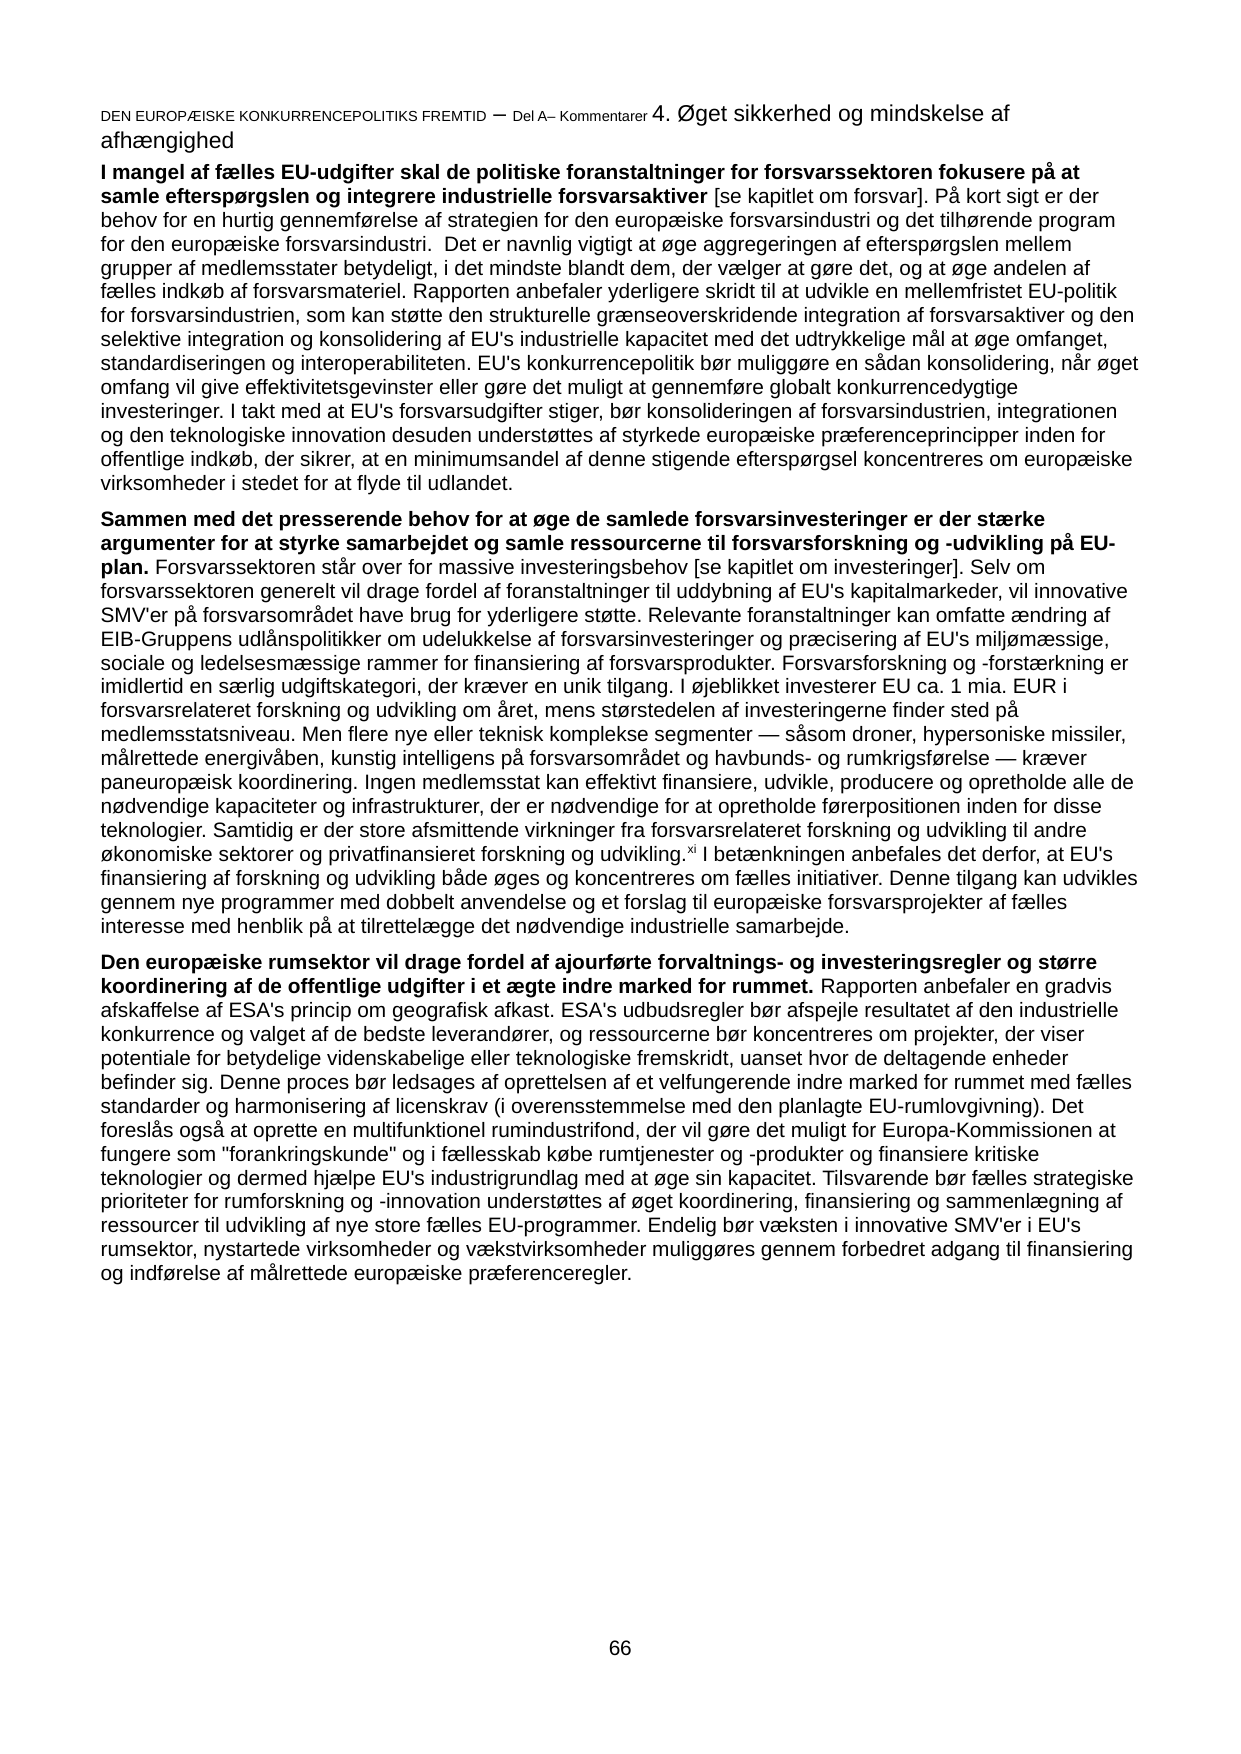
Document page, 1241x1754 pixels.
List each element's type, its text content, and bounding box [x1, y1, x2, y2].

text Den europæiske rumsektor vil drage fordel af ajourførte forvaltnings- og investeringsregler og større koordinering af de offentlige udgifter i et ægte indre marked for rummet. Rapporten anbefaler en gradvis afskaffelse af ESA's princip om geografisk afkast. ESA's udbudsregler bør afspejle resultatet af den industrielle konkurrence og valget af de bedste leverandører, og ressourcerne bør koncentreres om projekter, der viser potentiale for betydelige videnskabelige eller teknologiske fremskridt, uanset hvor de deltagende enheder befinder sig. Denne proces bør ledsages af oprettelsen af et velfungerende indre marked for rummet med fælles standarder og harmonisering af licenskrav (i overensstemmelse med den planlagte EU-rumlovgivning). Det foreslås også at oprette en multifunktionel rumindustrifond, der vil gøre det muligt for Europa-Kommissionen at fungere som "forankringskunde" og i fællesskab købe rumtjenester og -produkter og finansiere kritiske teknologier og dermed hjælpe EU's industrigrundlag med at øge sin kapacitet. Tilsvarende bør fælles strategiske prioriteter for rumforskning og -innovation understøttes af øget koordinering, finansiering og sammenlægning af ressourcer til udvikling af nye store fælles EU-programmer. Endelig bør væksten i innovative SMV'er i EU's rumsektor, nystartede virksomheder og vækstvirksomheder muliggøres gennem forbedret adgang til finansiering og indførelse af målrettede europæiske præferenceregler. [100, 950, 1140, 1285]
text Sammen med det presserende behov for at øge de samlede forsvarsinvesteringer er der stærke argumenter for at styrke samarbejdet og samle ressourcerne til forsvarsforskning og -udvikling på EU-plan. Forsvarssektoren står over for massive investeringsbehov [se kapitlet om investeringer]. Selv om forsvarssektoren generelt vil drage fordel af foranstaltninger til uddybning af EU's kapitalmarkeder, vil innovative SMV'er på forsvarsområdet have brug for yderligere støtte. Relevante foranstaltninger kan omfatte ændring af EIB-Gruppens udlånspolitikker om udelukkelse af forsvarsinvesteringer og præcisering af EU's miljømæssige, sociale og ledelsesmæssige rammer for finansiering af forsvarsprodukter. Forsvarsforskning og -forstærkning er imidlertid en særlig udgiftskategori, der kræver en unik tilgang. I øjeblikket investerer EU ca. 1 mia. EUR i forsvarsrelateret forskning og udvikling om året, mens størstedelen af investeringerne finder sted på medlemsstatsniveau. Men flere nye eller teknisk komplekse segmenter — såsom droner, hypersoniske missiler, målrettede energivåben, kunstig intelligens på forsvarsområdet og havbunds- og rumkrigsførelse — kræver paneuropæisk koordinering. Ingen medlemsstat kan effektivt finansiere, udvikle, producere og opretholde alle de nødvendige kapaciteter og infrastrukturer, der er nødvendige for at opretholde førerpositionen inden for disse teknologier. Samtidig er der store afsmittende virkninger fra forsvarsrelateret forskning og udvikling til andre økonomiske sektorer og privatfinansieret forskning og udvikling. I betænkningen anbefales det derfor, at EU's finansiering af forskning og udvikling både øges og koncentreres om fælles initiativer. Denne tilgang kan udvikles gennem nye programmer med dobbelt anvendelse og et forslag til europæiske forsvarsprojekter af fælles interesse med henblik på at tilrettelægge det nødvendige industrielle samarbejde. [100, 507, 1140, 938]
text I mangel af fælles EU-udgifter skal de politiske foranstaltninger for forsvarssektoren fokusere på at samle efterspørgslen og integrere industrielle forsvarsaktiver [se kapitlet om forsvar]. På kort sigt er der behov for en hurtig gennemførelse af strategien for den europæiske forsvarsindustri og det tilhørende program for den europæiske forsvarsindustri. Det er navnlig vigtigt at øge aggregeringen af efterspørgslen mellem grupper af medlemsstater betydeligt, i det mindste blandt dem, der vælger at gøre det, og at øge andelen af fælles indkøb af forsvarsmateriel. Rapporten anbefaler yderligere skridt til at udvikle en mellemfristet EU-politik for forsvarsindustrien, som kan støtte den strukturelle grænseoverskridende integration af forsvarsaktiver og den selektive integration og konsolidering af EU's industrielle kapacitet med det udtrykkelige mål at øge omfanget, standardiseringen og interoperabiliteten. EU's konkurrencepolitik bør muliggøre en sådan konsolidering, når øget omfang vil give effektivitetsgevinster eller gøre det muligt at gennemføre globalt konkurrencedygtige investeringer. I takt med at EU's forsvarsudgifter stiger, bør konsolideringen af forsvarsindustrien, integrationen og den teknologiske innovation desuden understøttes af styrkede europæiske præferenceprincipper inden for offentlige indkøb, der sikrer, at en minimumsandel af denne stigende efterspørgsel koncentreres om europæiske virksomheder i stedet for at flyde til udlandet. [100, 159, 1140, 495]
